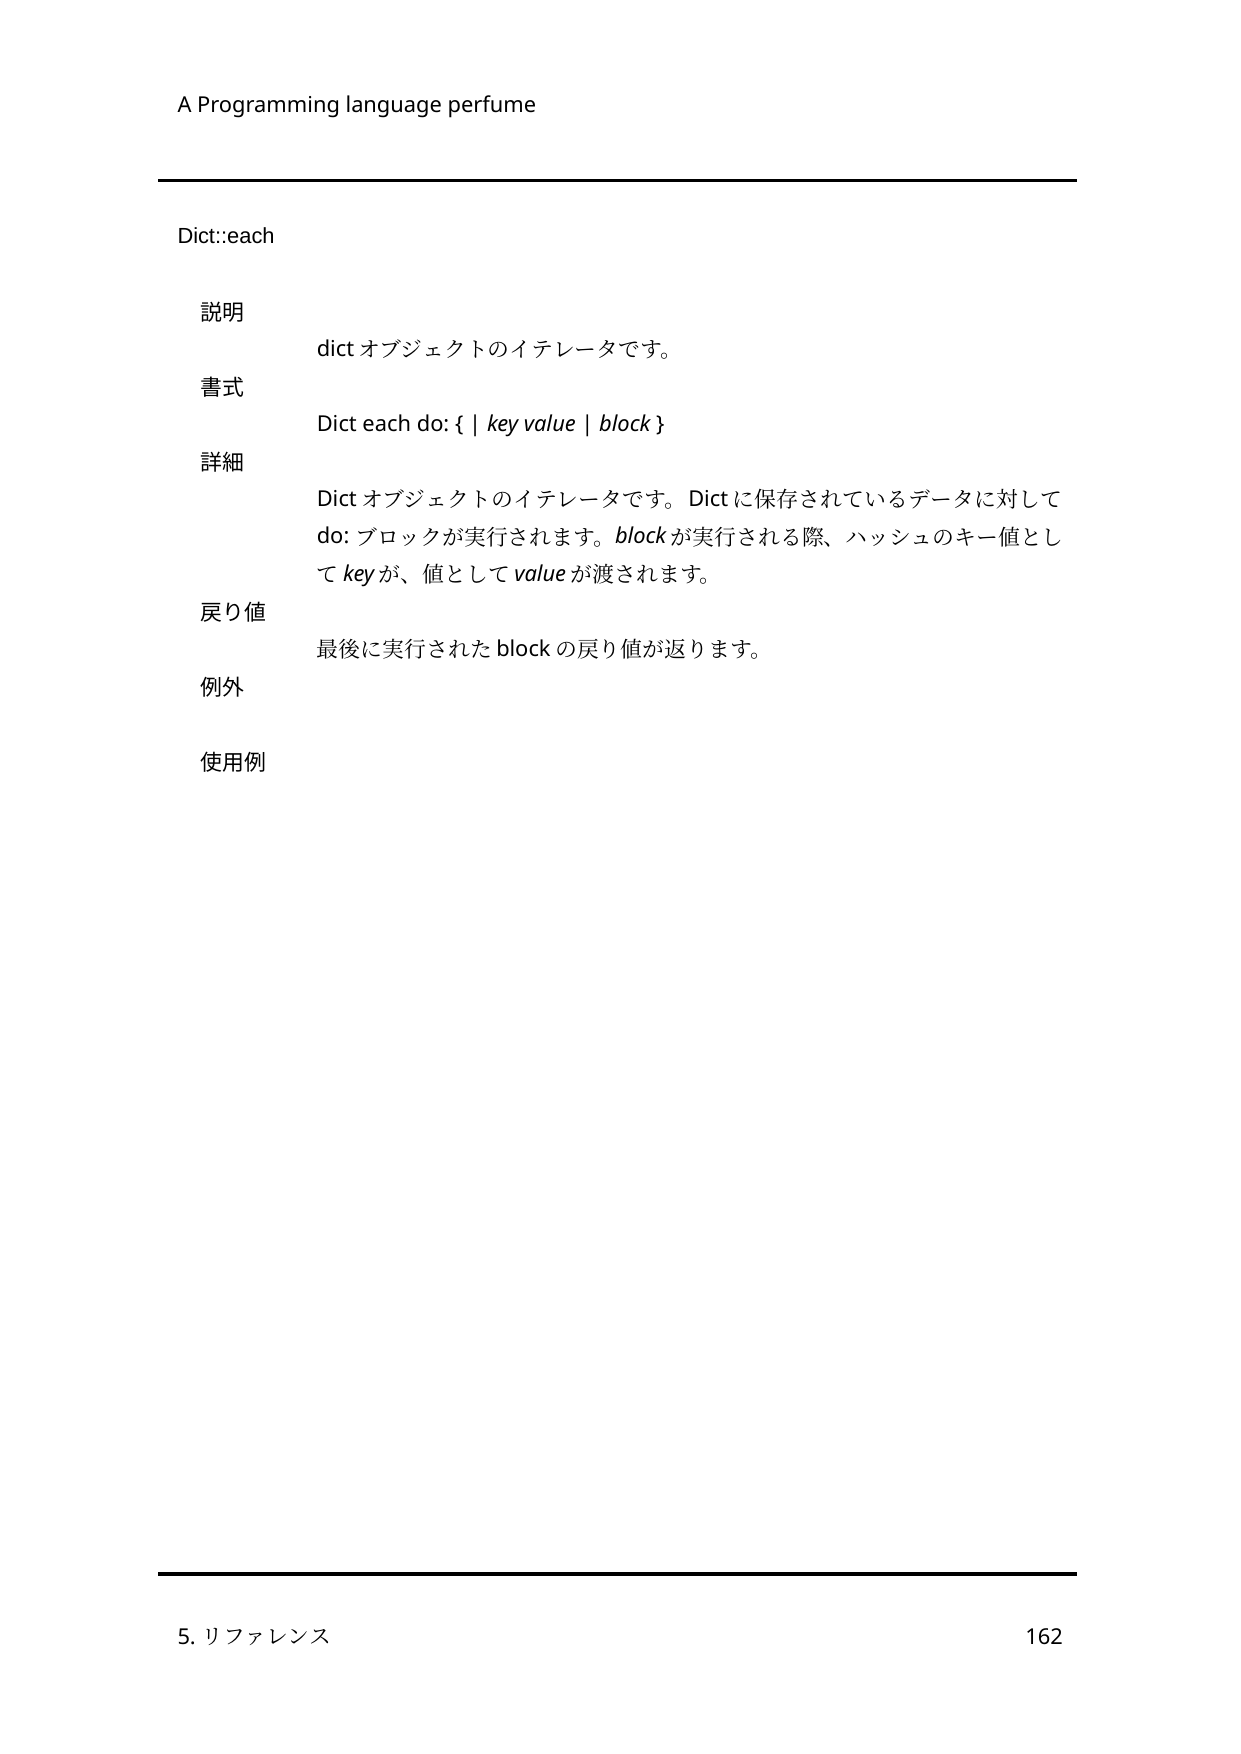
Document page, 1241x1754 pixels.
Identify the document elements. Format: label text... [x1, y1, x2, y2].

table_cell 最後に実行されたblockの戻り値が返ります。 [317, 592, 1063, 667]
table_cell [317, 742, 1063, 817]
table_cell 使用例 [200, 742, 317, 817]
table_cell Dict each do: { | key value | block } [317, 367, 1063, 442]
table_cell Dictオブジェクトのイテレータです。Dictに保存されているデータに対してdo: ブロックが実行されます。blockが実行される際、ハッシュのキー値としてkeyが、値としてvalueが渡されます。 [317, 442, 1063, 592]
table_header dictオブジェクトのイテレータです。 [317, 292, 1063, 367]
table_cell 詳細 [200, 442, 317, 592]
table_cell 戻り値 [200, 592, 317, 667]
subtitle Dict::each [177, 217, 1063, 254]
table_header 説明 [200, 292, 317, 367]
table_cell 例外 [200, 667, 317, 742]
table_cell 書式 [200, 367, 317, 442]
table_cell [317, 667, 1063, 742]
